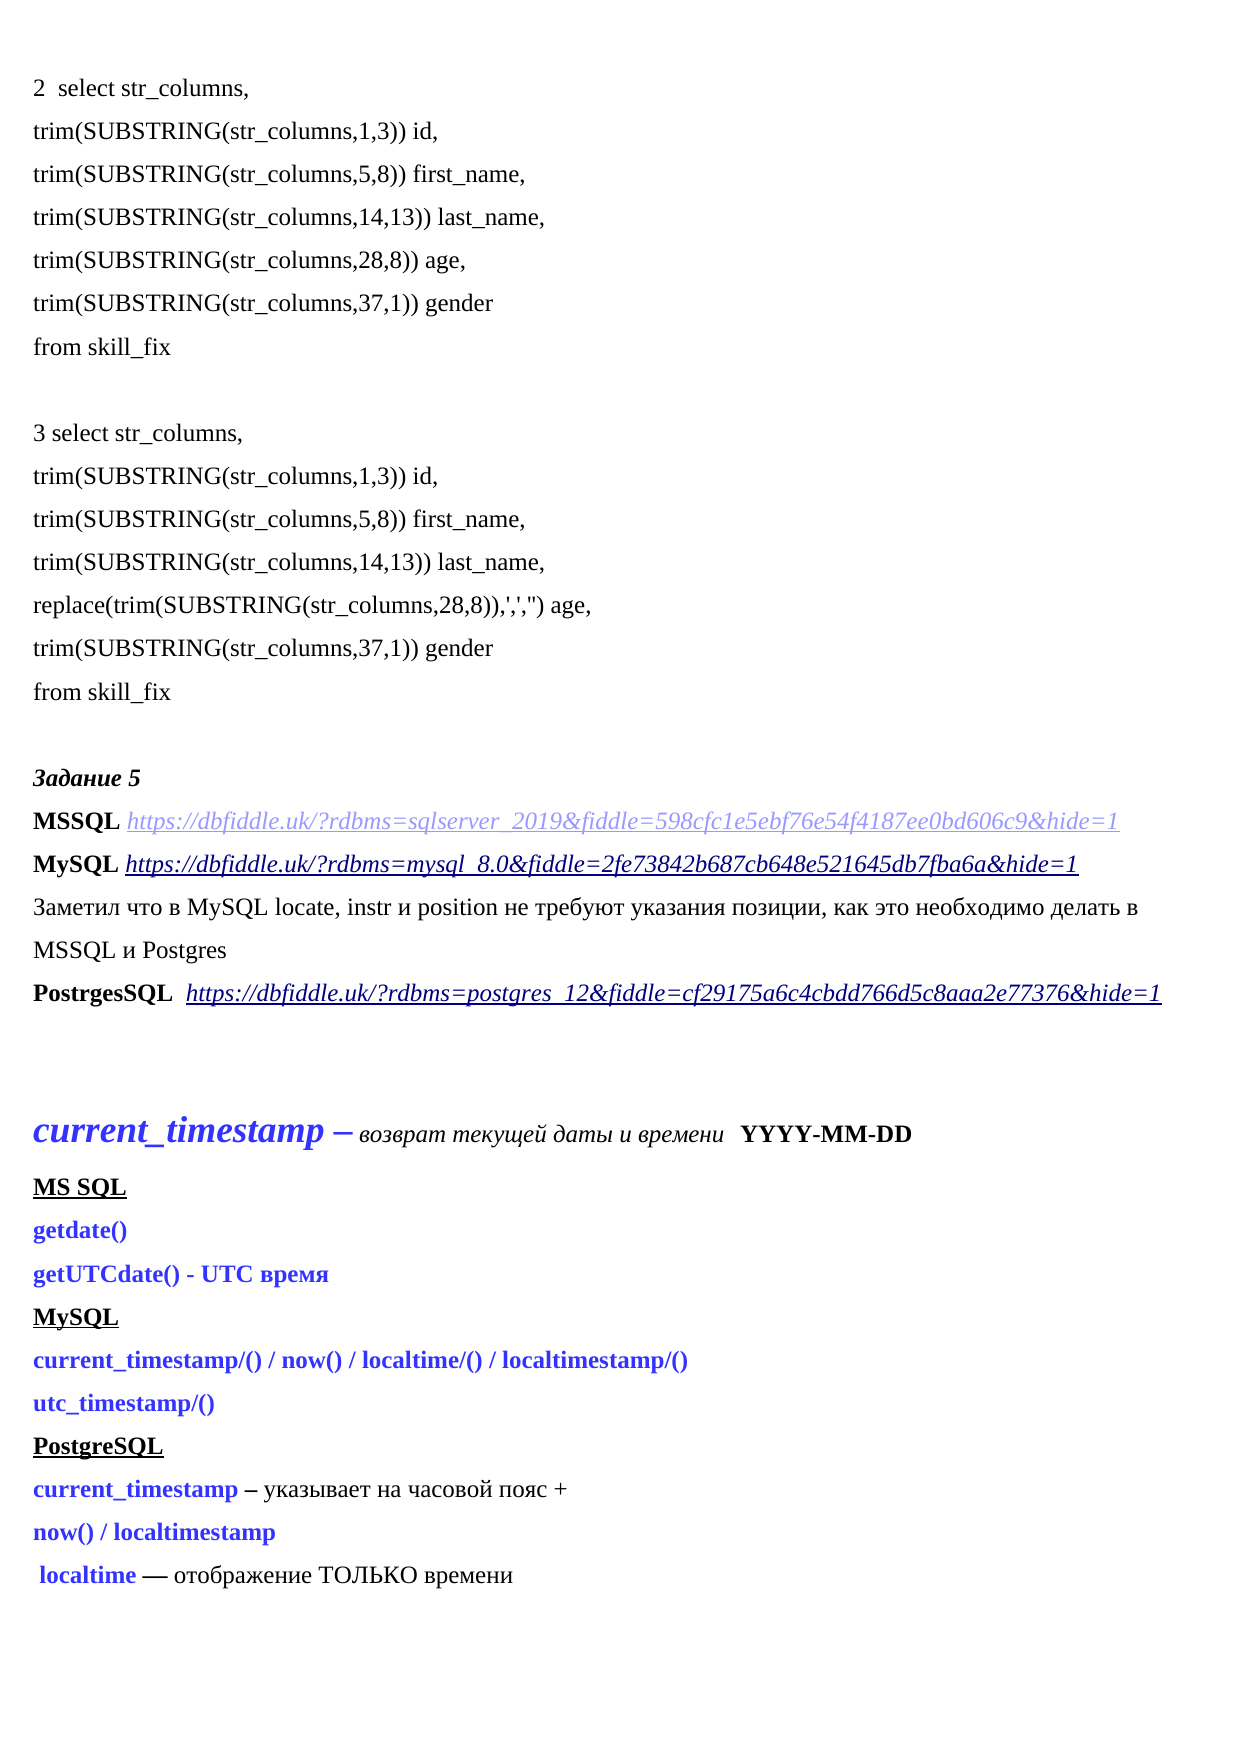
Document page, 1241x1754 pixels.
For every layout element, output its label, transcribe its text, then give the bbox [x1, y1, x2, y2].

text getdate() [33, 1216, 1220, 1244]
text utc_timestamp/() [33, 1388, 1220, 1417]
text current_timestamp – указывает на часовой пояс + [33, 1474, 1220, 1503]
text current_timestamp – возврат текущей даты и времени YYYY-MM-DD [33, 1108, 1220, 1151]
text PostrgesSQL https://dbfiddle.uk/?rdbms=postgres_12&fiddle=cf29175a6c4cbdd766d5c8aaa2e77376&hide=1 [33, 978, 1220, 1007]
text MS SQL [33, 1172, 1220, 1201]
text Задание 5 [33, 763, 1220, 792]
text 3 select str_columns, trim(SUBSTRING(str_columns,1,3)) id, trim(SUBSTRING(str_columns,5,8)) first_name, trim(SUBSTRING(str_columns,14,13)) last_name, replace(trim(SUBSTRING(str_columns,28,8)),',','') age, trim(SUBSTRING(str_columns,37,1)) gender from skill_fix [33, 418, 1220, 705]
text 2 select str_columns, trim(SUBSTRING(str_columns,1,3)) id, trim(SUBSTRING(str_columns,5,8)) first_name, trim(SUBSTRING(str_columns,14,13)) last_name, trim(SUBSTRING(str_columns,28,8)) age, trim(SUBSTRING(str_columns,37,1)) gender from skill_fix [33, 73, 1220, 360]
text current_timestamp/() / now() / localtime/() / localtimestamp/() [33, 1345, 1220, 1374]
text now() / localtimestamp [33, 1517, 1220, 1546]
text getUTCdate() - UTC время [33, 1259, 1220, 1287]
text localtime — отображение ТОЛЬКО времени [33, 1561, 1220, 1589]
text MySQL [33, 1302, 1220, 1331]
text PostgreSQL [33, 1431, 1220, 1460]
text MSSQL https://dbfiddle.uk/?rdbms=sqlserver_2019&fiddle=598cfc1e5ebf76e54f4187ee0bd606c9&hide=1 [33, 806, 1220, 835]
text MySQL https://dbfiddle.uk/?rdbms=mysql_8.0&fiddle=2fe73842b687cb648e521645db7fba6a&hide=1 [33, 849, 1220, 878]
text Заметил что в MySQL locate, instr и position не требуют указания позиции, как это необходимо делать в MSSQL и Postgres [33, 892, 1220, 964]
